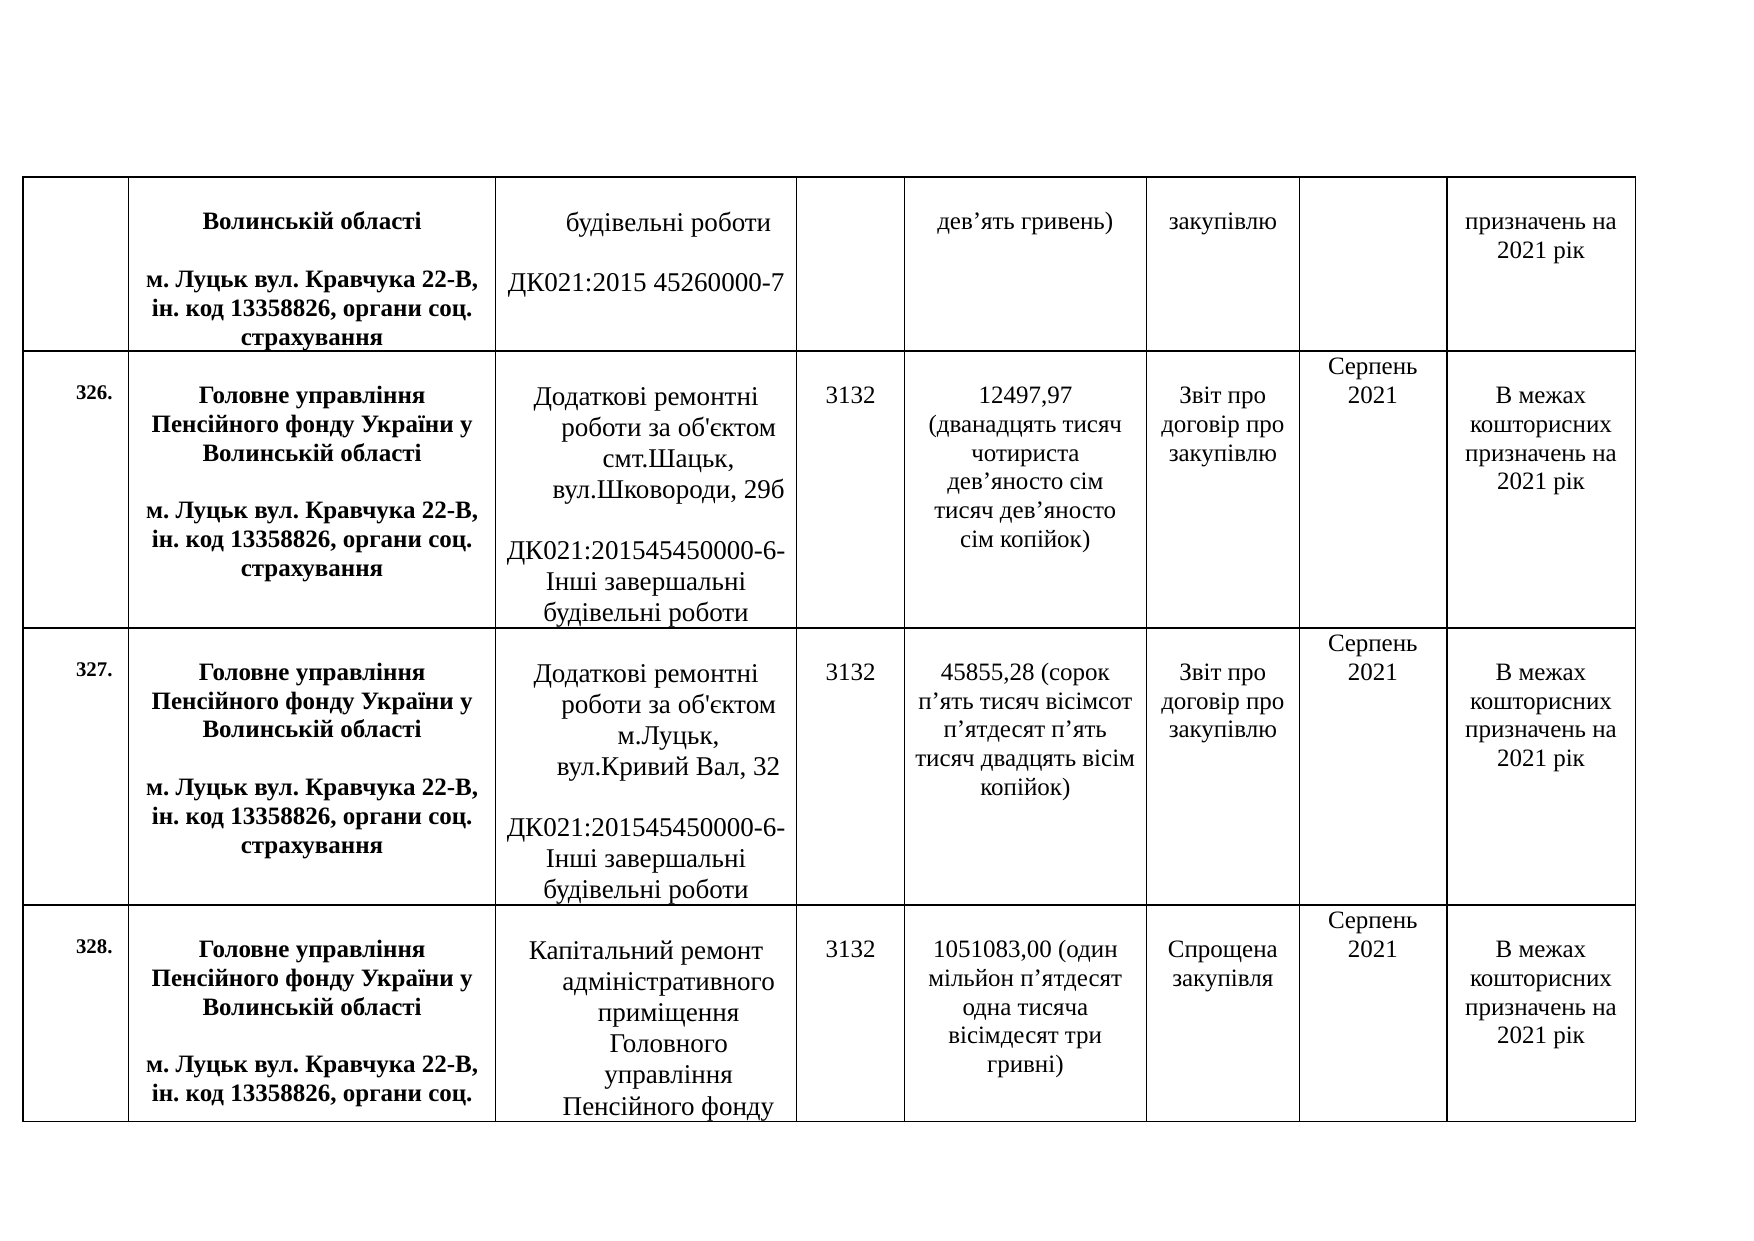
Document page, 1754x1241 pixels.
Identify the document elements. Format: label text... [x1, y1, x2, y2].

table_cell 3132 [797, 629, 904, 904]
table_cell 12497,97 (дванадцять тисяч чотириста дев’яносто сім тисяч дев’яносто сім копійок) [905, 352, 1146, 627]
table_cell Головне управління Пенсійного фонду України у Волинській області м. Луцьк вул. Кравчука 22-В, ін. код 13358826, органи соц. страхування [129, 352, 495, 627]
table_cell Cерпень 2021 [1300, 629, 1446, 904]
table_cell закупівлю [1147, 178, 1299, 350]
table_cell [797, 178, 904, 350]
table_cell Капітальний ремонт адміністративного приміщення Головного управління Пенсійного фонду [496, 906, 796, 1121]
table_cell Cерпень 2021 [1300, 352, 1446, 627]
table_cell [24, 906, 128, 1121]
table_cell Звіт про договір про закупівлю [1147, 629, 1299, 904]
table_cell 3132 [797, 352, 904, 627]
table_cell дев’ять гривень) [905, 178, 1146, 350]
table_cell Додаткові ремонтні роботи за об'єктом смт.Шацьк, вул.Шковороди, 29б ДК021:201545450000-6-Інші завершальні будівельні роботи [496, 352, 796, 627]
table_cell будівельні роботи ДК021:2015 45260000-7 [496, 178, 796, 350]
table_cell 3132 [797, 906, 904, 1121]
table_cell 1051083,00 (один мільйон п’ятдесят одна тисяча вісімдесят три гривні) [905, 906, 1146, 1121]
table_cell Головне управління Пенсійного фонду України у Волинській області м. Луцьк вул. Кравчука 22-В, ін. код 13358826, органи соц. страхування [129, 629, 495, 904]
table_cell В межах кошторисних призначень на 2021 рік [1448, 906, 1635, 1121]
table_cell [1300, 178, 1446, 350]
table_cell [24, 629, 128, 904]
table_cell [24, 352, 128, 627]
table_cell Головне управління Пенсійного фонду України у Волинській області м. Луцьк вул. Кравчука 22-В, ін. код 13358826, органи соц. [129, 906, 495, 1121]
table_cell Додаткові ремонтні роботи за об'єктом м.Луцьк, вул.Кривий Вал, 32 ДК021:201545450000-6-Інші завершальні будівельні роботи [496, 629, 796, 904]
table_cell Cерпень 2021 [1300, 906, 1446, 1121]
table_cell В межах кошторисних призначень на 2021 рік [1448, 629, 1635, 904]
table_cell призначень на 2021 рік [1448, 178, 1635, 350]
table_cell 45855,28 (сорок п’ять тисяч вісімсот п’ятдесят п’ять тисяч двадцять вісім копійок) [905, 629, 1146, 904]
table_cell Спрощена закупівля [1147, 906, 1299, 1121]
table_cell Звіт про договір про закупівлю [1147, 352, 1299, 627]
table_cell [24, 178, 128, 350]
table_cell В межах кошторисних призначень на 2021 рік [1448, 352, 1635, 627]
table_cell Волинській області м. Луцьк вул. Кравчука 22-В, ін. код 13358826, органи соц. страхування [129, 178, 495, 350]
